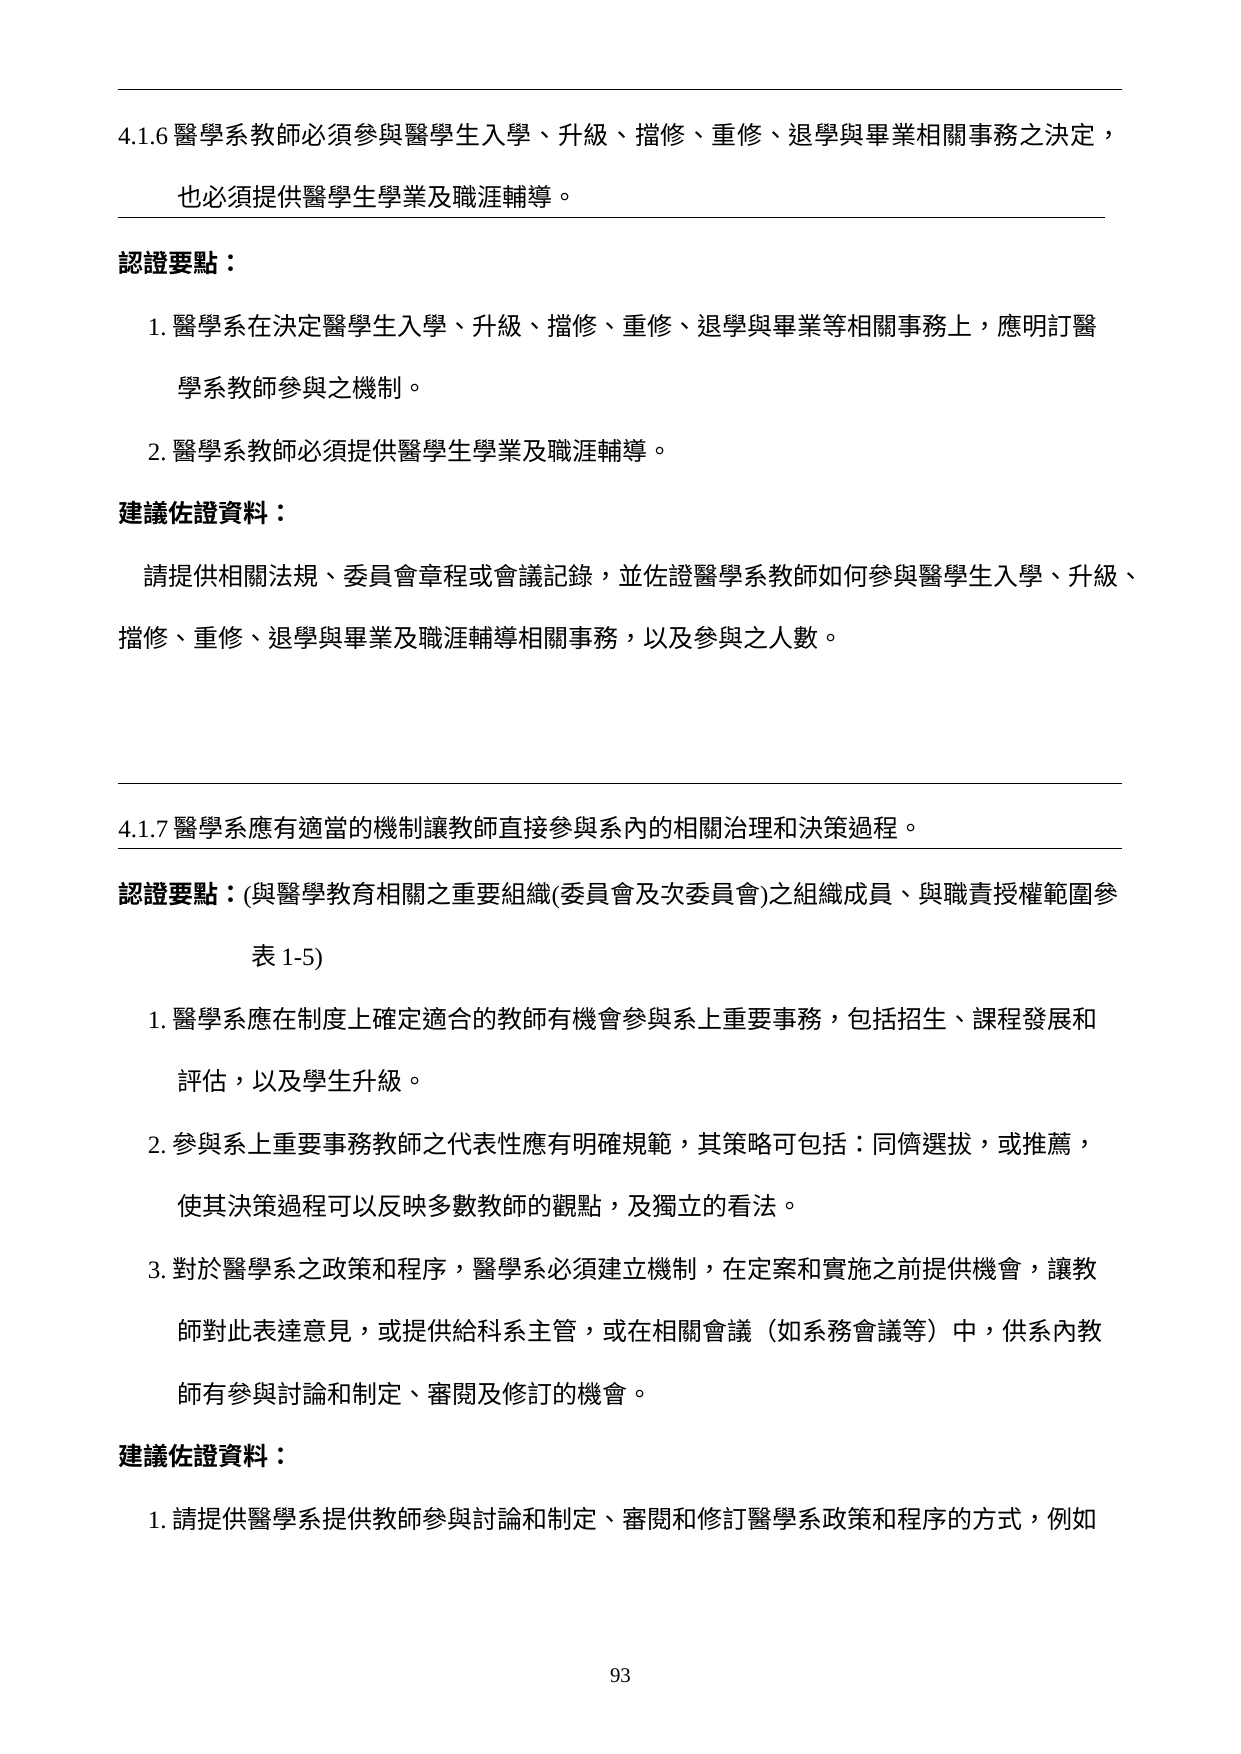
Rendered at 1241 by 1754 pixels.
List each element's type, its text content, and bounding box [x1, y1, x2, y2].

list 醫學系教師必須提供醫學生學業及職涯輔導。 [148, 407, 1105, 470]
list 對於醫學系之政策和程序，醫學系必須建立機制，在定案和實施之前提供機會，讓教師對此表達意見，或提供給科系主管，或在相關會議（如系務會議等）中，供系內教師有參與討論和制定、審閱及修訂的機會。 [148, 1226, 1122, 1413]
text 4.1.7醫學系應有適當的機制讓教師直接參與系內的相關治理和決策過程。 [118, 784, 1122, 847]
text 4.1.6醫學系教師必須參與醫學生入學、升級、擋修、重修、退學與畢業相關事務之決定，也必須提供醫學生學業及職涯輔導。 [118, 90, 1122, 217]
list 請提供醫學系提供教師參與討論和制定、審閱和修訂醫學系政策和程序的方式，例如 [148, 1476, 1122, 1538]
text 認證要點： [118, 218, 1105, 282]
text 認證要點：(與醫學教育相關之重要組織(委員會及次委員會)之組織成員、與職責授權範圍參表1-5) [118, 849, 1122, 976]
list 參與系上重要事務教師之代表性應有明確規範，其策略可包括：同儕選拔，或推薦，使其決策過程可以反映多數教師的觀點，及獨立的看法。 [148, 1101, 1122, 1226]
text 請提供相關法規、委員會章程或會議記錄，並佐證醫學系教師如何參與醫學生入學、升級、擋修、重修、退學與畢業及職涯輔導相關事務，以及參與之人數。 [118, 532, 1122, 657]
text 建議佐證資料： [118, 1413, 1122, 1476]
list 醫學系應在制度上確定適合的教師有機會參與系上重要事務，包括招生、課程發展和評估，以及學生升級。 [148, 976, 1122, 1101]
list 醫學系在決定醫學生入學、升級、擋修、重修、退學與畢業等相關事務上，應明訂醫學系教師參與之機制。 [148, 282, 1122, 407]
text 建議佐證資料： [118, 470, 1105, 532]
